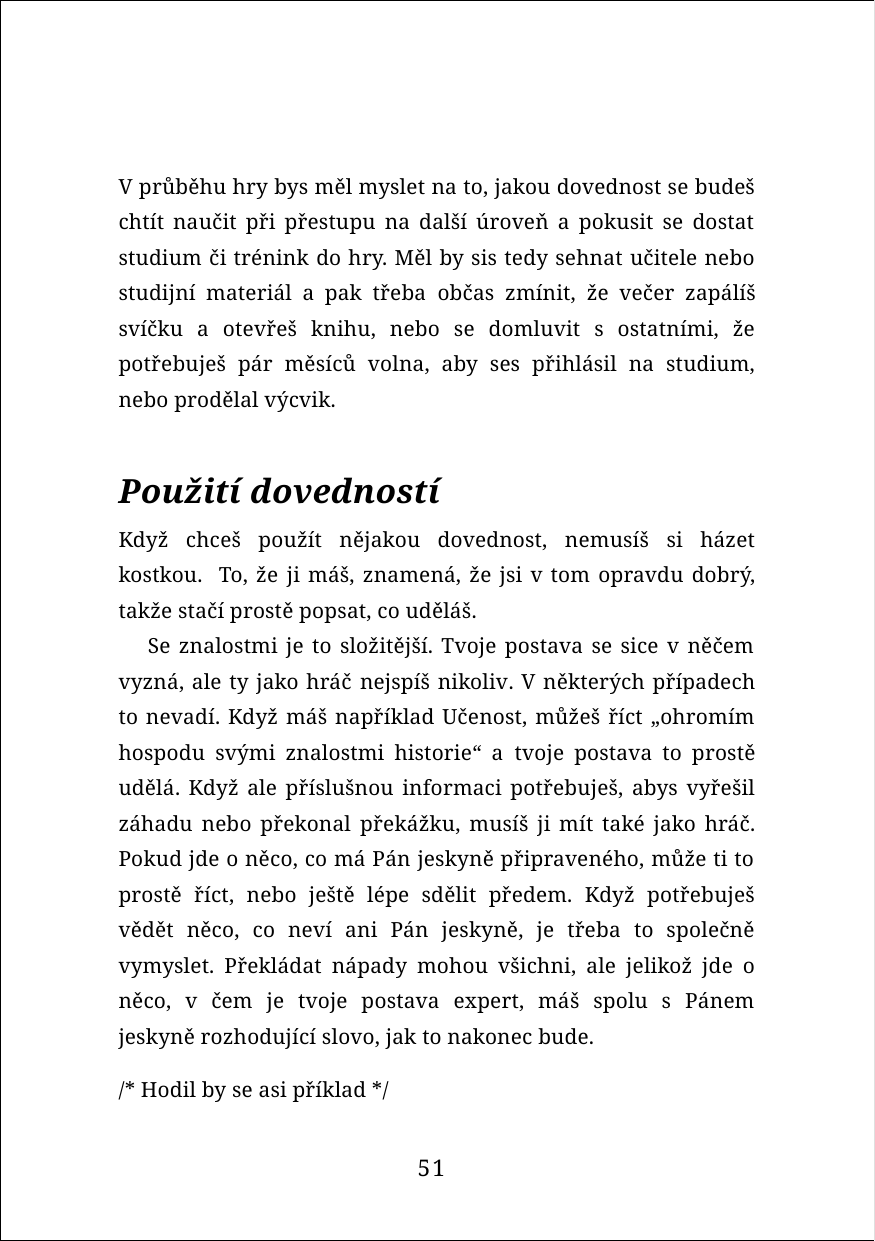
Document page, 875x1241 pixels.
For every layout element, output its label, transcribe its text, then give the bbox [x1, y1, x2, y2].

text Když chceš použít nějakou dovednost, nemusíš si házet kostkou. To, že ji máš, znamená, že jsi v tom opravdu dobrý, takže stačí prostě popsat, co uděláš. Se znalostmi je to složitější. Tvoje postava se sice v něčem vyzná, ale ty jako hráč nejspíš nikoliv. V některých případech to nevadí. Když máš například Učenost, můžeš říct „ohromím hospodu svými znalostmi historie“ a tvoje postava to prostě udělá. Když ale příslušnou informaci potřebuješ, abys vyřešil záhadu nebo překonal překážku, musíš ji mít také jako hráč. Pokud jde o něco, co má Pán jeskyně připraveného, může ti to prostě říct, nebo ještě lépe sdělit předem. Když potřebuješ vědět něco, co neví ani Pán jeskyně, je třeba to společně vymyslet. Překládat nápady mohou všichni, ale jelikož jde o něco, v čem je tvoje postava expert, máš spolu s Pánem jeskyně rozhodující slovo, jak to nakonec bude. [118, 525, 756, 1051]
text V průběhu hry bys měl myslet na to, jakou dovednost se budeš chtít naučit při přestupu na další úroveň a pokusit se dostat studium či trénink do hry. Měl by sis tedy sehnat učitele nebo studijní materiál a pak třeba občas zmínit, že večer zapálíš svíčku a otevřeš knihu, nebo se domluvit s ostatními, že potřebuješ pár měsíců volna, aby ses přihlásil na studium, nebo prodělal výcvik. [118, 172, 756, 413]
subtitle Použití dovedností [118, 468, 756, 513]
text /* Hodil by se asi příklad */ [118, 1075, 756, 1104]
